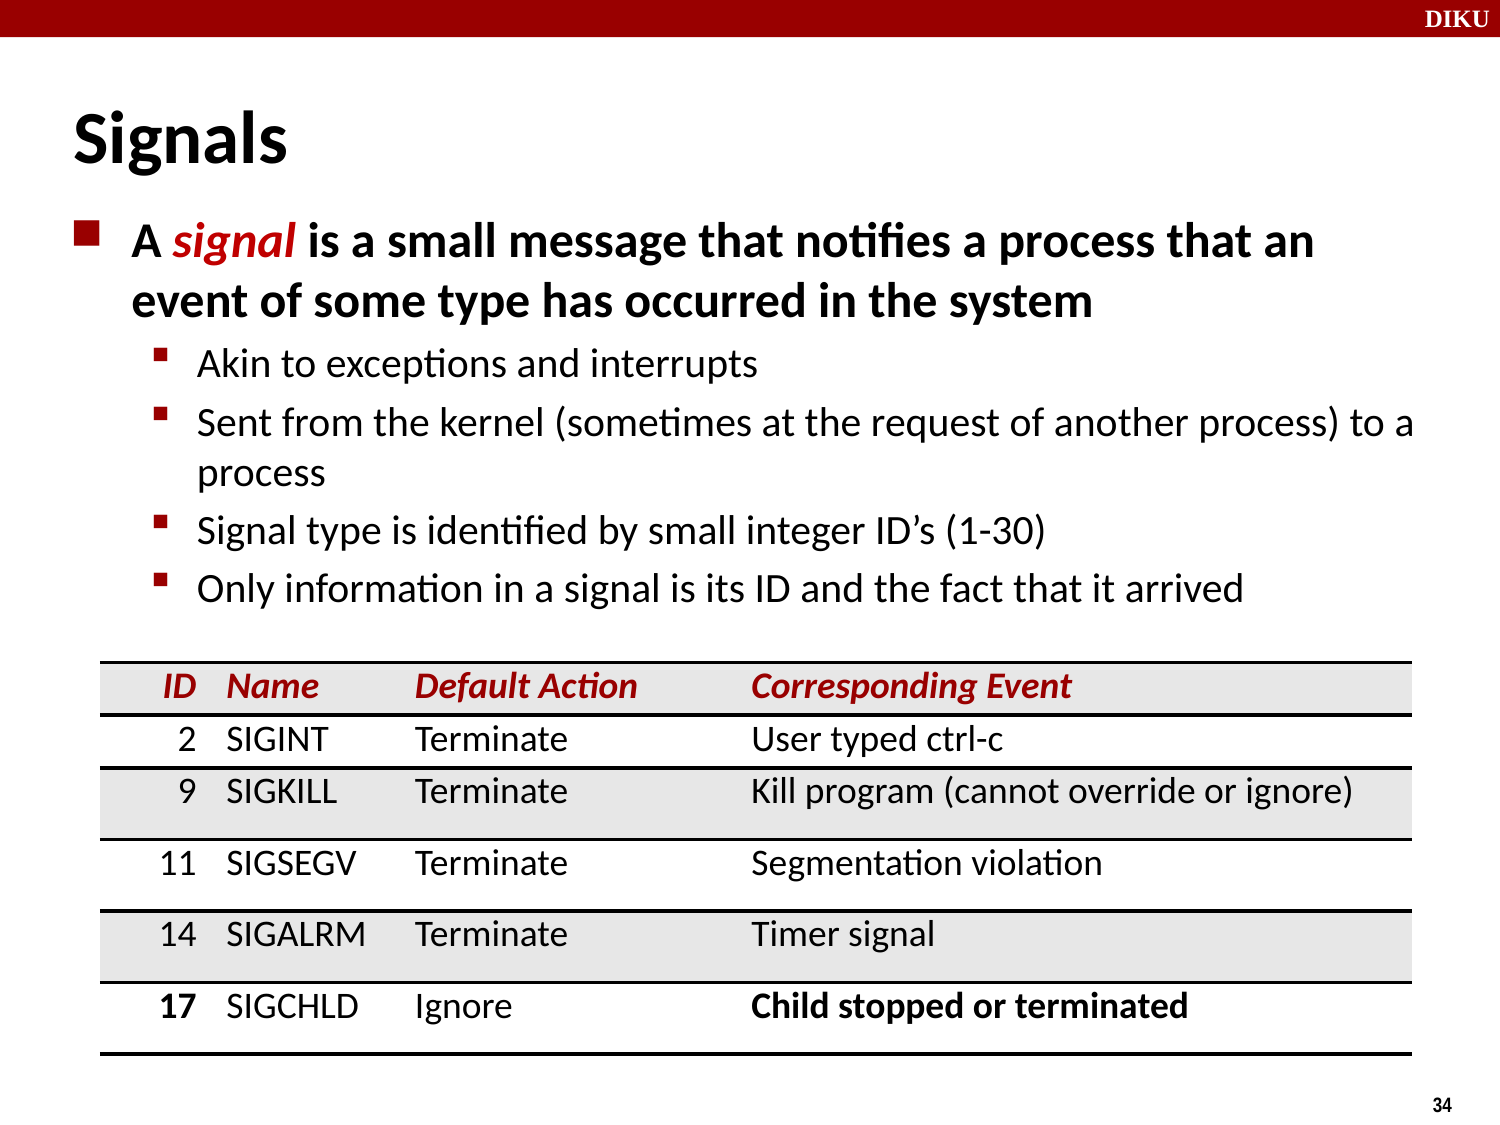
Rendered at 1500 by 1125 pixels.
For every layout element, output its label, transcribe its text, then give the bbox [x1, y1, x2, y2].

table_cell 11 [100, 841, 211, 909]
table_cell Child stopped or terminated [737, 984, 1412, 1052]
table_cell SIGSEGV [211, 841, 400, 909]
table_cell SIGALRM [211, 913, 400, 981]
table_cell Segmentation violation [737, 841, 1412, 909]
table_cell 9 [100, 770, 211, 838]
table_cell User typed ctrl-c [737, 717, 1412, 766]
table_header Name [211, 664, 400, 713]
table_cell Terminate [400, 770, 737, 838]
table_cell Terminate [400, 717, 737, 766]
text_box A signal is a small message that notifies a process that an event of some type has occurred in the system Akin to exceptions and interrupts Sent from the kernel (sometimes at the request of another process) to a process Signal type is identified by small integer ID’s (1-30) Only information in a signal is its ID and the fact that it arrived [60, 200, 1438, 650]
table_cell Terminate [400, 841, 737, 909]
table_cell 17 [100, 984, 211, 1052]
table_header ID [100, 664, 211, 713]
table_cell SIGINT [211, 717, 400, 766]
table_cell 2 [100, 717, 211, 766]
table_cell SIGKILL [211, 770, 400, 838]
table_cell Timer signal [737, 913, 1412, 981]
table_header Default Action [400, 664, 737, 713]
table_cell Kill program (cannot override or ignore) [737, 770, 1412, 838]
table_cell Ignore [400, 984, 737, 1052]
text_box Signals [58, 71, 1304, 197]
table_header Corresponding Event [737, 664, 1412, 713]
table_cell Terminate [400, 913, 737, 981]
table_cell SIGCHLD [211, 984, 400, 1052]
table_cell 14 [100, 913, 211, 981]
